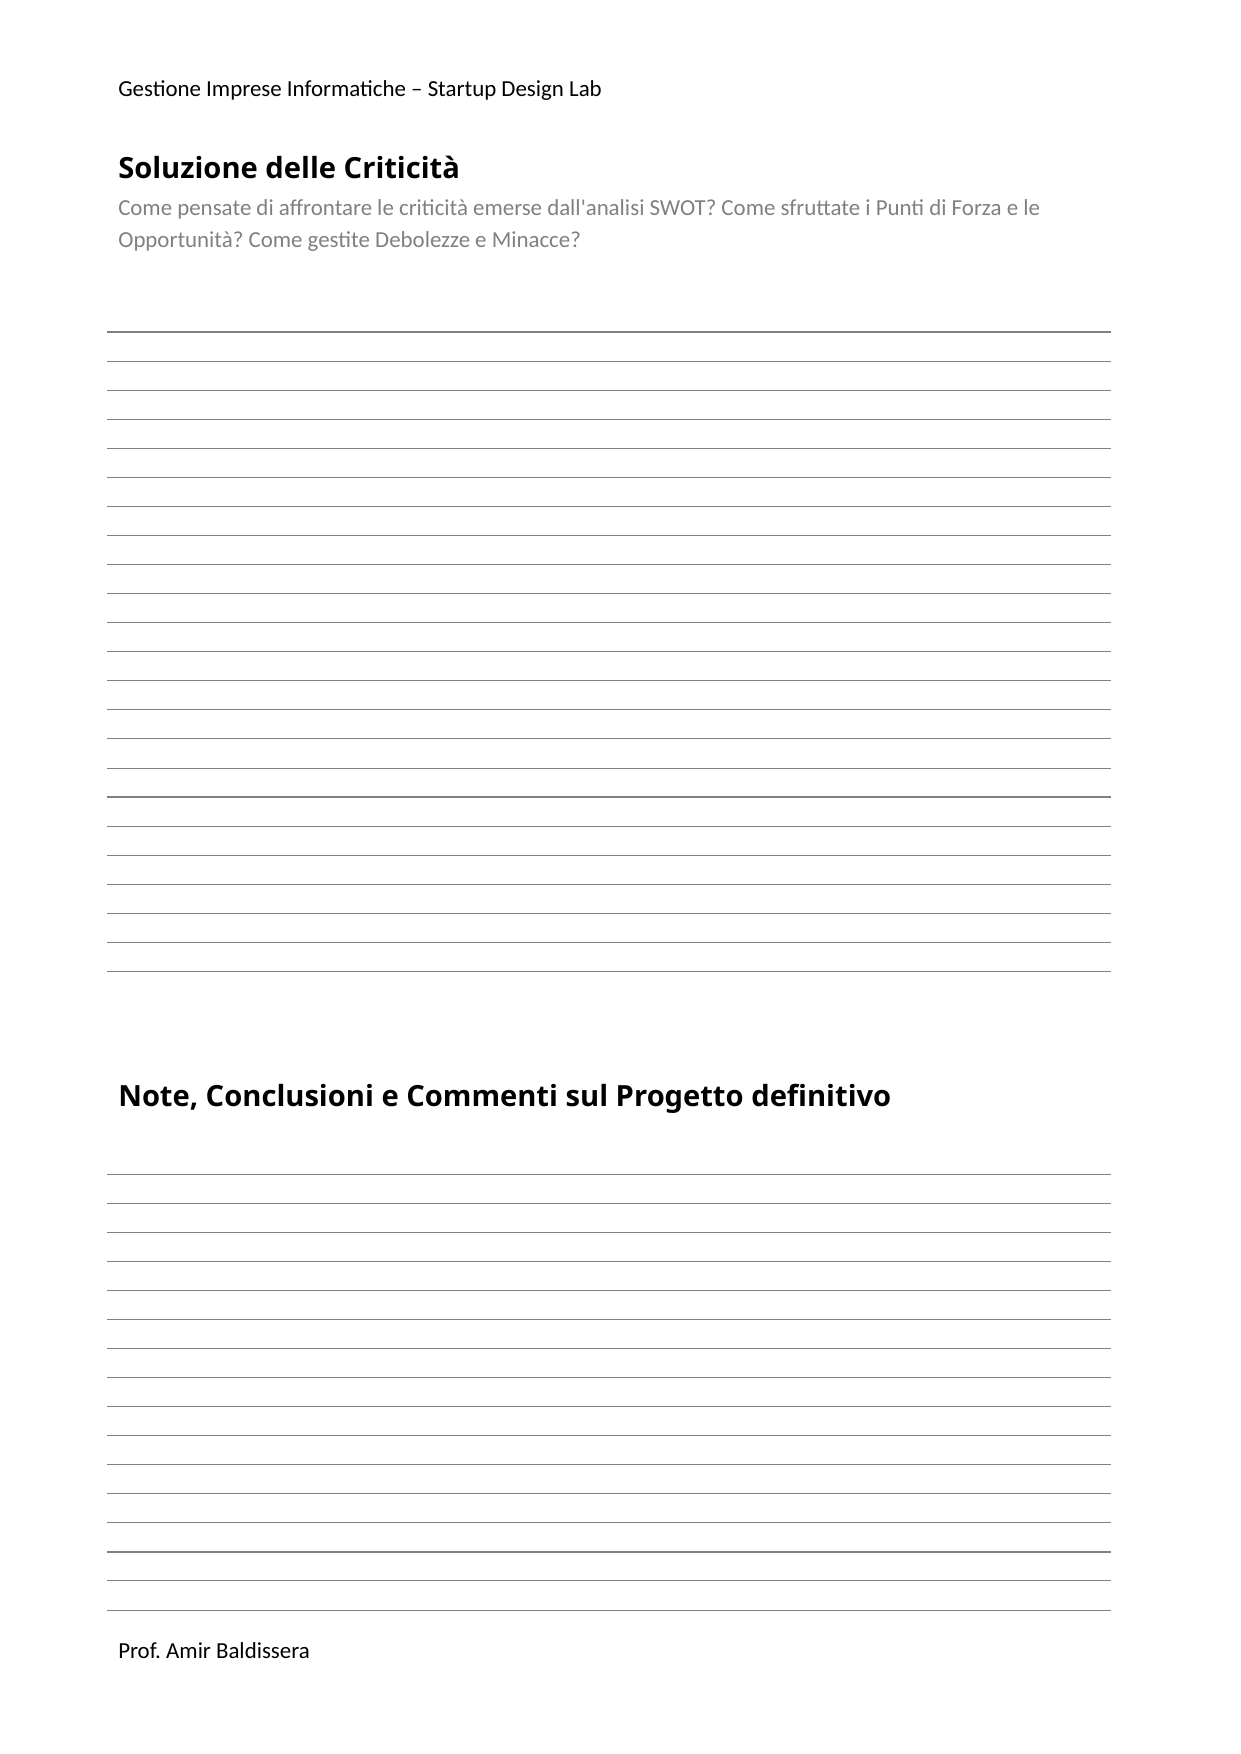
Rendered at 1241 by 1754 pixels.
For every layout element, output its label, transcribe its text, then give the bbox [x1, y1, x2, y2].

table_cell [107, 1436, 1111, 1464]
table_cell [107, 710, 1111, 738]
table_cell [107, 827, 1111, 854]
table_header [107, 1175, 1111, 1203]
table_cell [107, 1378, 1111, 1406]
table_cell [107, 1465, 1111, 1493]
table_cell [107, 739, 1111, 767]
table_cell [107, 1494, 1111, 1522]
table_cell [107, 652, 1111, 680]
table_cell [107, 1407, 1111, 1435]
text Come pensate di affrontare le criticità emerse dall'analisi SWOT? Come sfruttate i Punti di Forza e le Opportunità? Come gestite Debolezze e Minacce? [118, 193, 1122, 253]
table_cell [107, 681, 1111, 709]
table_cell [107, 420, 1111, 448]
table_cell [107, 536, 1111, 564]
table_cell [107, 1320, 1111, 1348]
table_cell [107, 623, 1111, 651]
table_cell [107, 943, 1111, 971]
table_cell [107, 594, 1111, 622]
table_cell [107, 1262, 1111, 1290]
table_cell [107, 856, 1111, 884]
table_cell [107, 1523, 1111, 1551]
table_cell [107, 914, 1111, 942]
subtitle Soluzione delle Criticità [118, 148, 1122, 187]
table_cell [107, 391, 1111, 419]
table_cell [107, 449, 1111, 477]
table_cell [107, 565, 1111, 593]
table_cell [107, 478, 1111, 506]
table_cell [107, 1233, 1111, 1261]
table_cell [107, 1349, 1111, 1377]
table_cell [107, 507, 1111, 535]
table_cell [107, 885, 1111, 913]
table_cell [107, 362, 1111, 389]
table_cell [107, 1581, 1111, 1609]
table_cell [107, 1553, 1111, 1580]
table_cell [107, 1291, 1111, 1319]
table_cell [107, 1204, 1111, 1232]
table_cell [107, 798, 1111, 826]
table_cell [107, 769, 1111, 796]
subtitle Note, Conclusioni e Commenti sul Progetto definitivo [118, 1075, 1122, 1114]
table_header [107, 333, 1111, 361]
